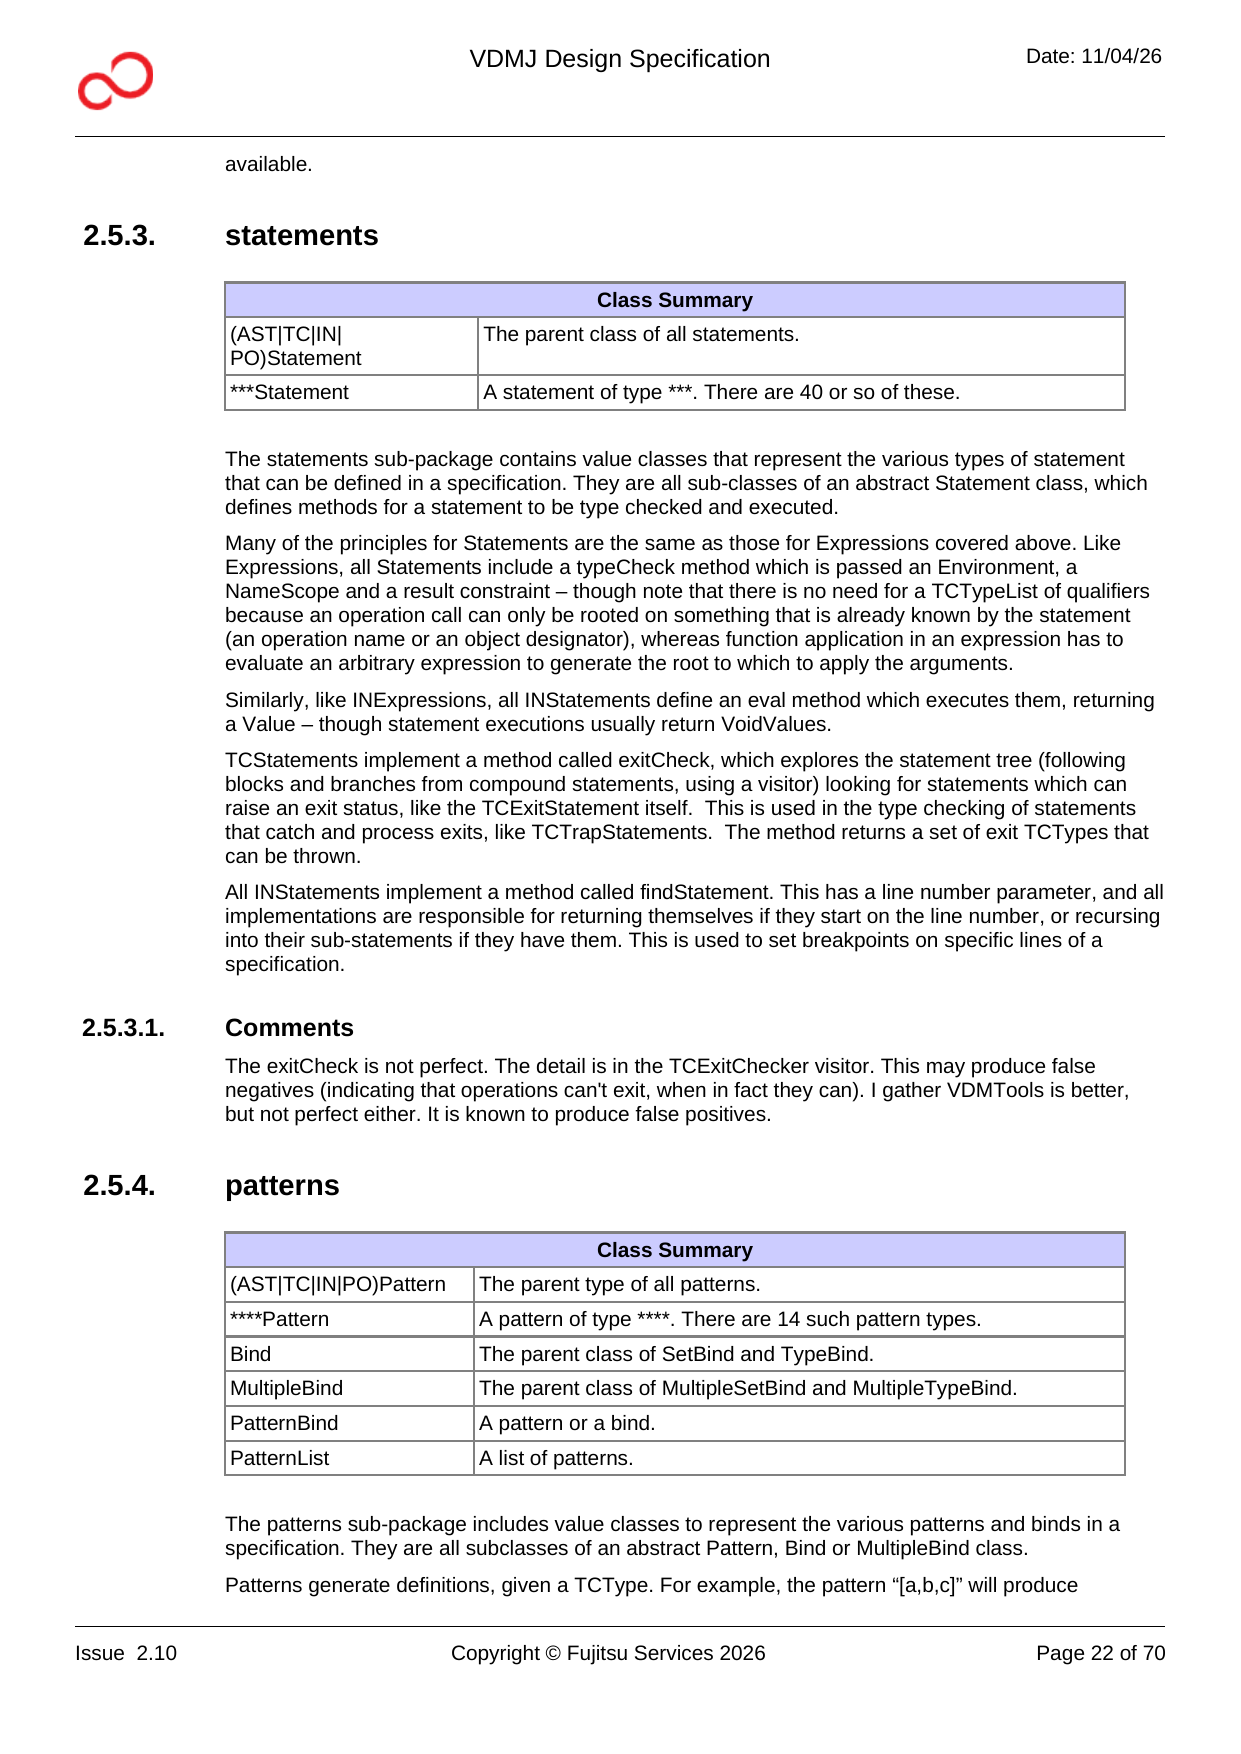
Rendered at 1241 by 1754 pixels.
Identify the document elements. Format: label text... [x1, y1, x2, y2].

table_cell PatternList [226, 1442, 473, 1474]
table_cell The parent type of all patterns. [475, 1268, 1124, 1301]
text TCStatements implement a method called exitCheck, which explores the statement tree (following blocks and branches from compound statements, using a visitor) looking for statements which can raise an exit status, like the TCExitStatement itself. This is used in the type checking of statements that catch and process exits, like TCTrapStatements. The method returns a set of exit TCTypes that can be thrown. [225, 748, 1165, 868]
picture [78, 44, 153, 120]
text Patterns generate definitions, given a TCType. For example, the pattern “[a,b,c]” will produce [225, 1573, 1165, 1597]
subtitle statements [75, 219, 1165, 251]
table_cell A pattern of type ****. There are 14 such pattern types. [475, 1303, 1124, 1335]
text All INStatements implement a method called findStatement. This has a line number parameter, and all implementations are responsible for returning themselves if they start on the line number, or recursing into their sub-statements if they have them. This is used to set breakpoints on specific lines of a specification. [225, 881, 1165, 976]
table_header Class Summary [226, 1234, 1124, 1266]
table_cell ****Pattern [226, 1303, 473, 1335]
table_cell Bind [226, 1338, 473, 1370]
text The exitCheck is not perfect. The detail is in the TCExitChecker visitor. This may produce false negatives (indicating that operations can't exit, when in fact they can). I gather VDMTools is better, but not perfect either. It is known to produce false positives. [225, 1054, 1165, 1126]
subtitle patterns [75, 1169, 1165, 1201]
table_cell A pattern or a bind. [475, 1407, 1124, 1439]
table_cell PatternBind [226, 1407, 473, 1439]
table_cell (AST|TC|IN|PO)Pattern [226, 1268, 473, 1301]
text available. [225, 152, 1165, 176]
text Similarly, like INExpressions, all INStatements define an eval method which executes them, returning a Value – though statement executions usually return VoidValues. [225, 688, 1165, 736]
text The statements sub-package contains value classes that represent the various types of statement that can be defined in a specification. They are all sub-classes of an abstract Statement class, which defines methods for a statement to be type checked and executed. [225, 447, 1165, 519]
table_cell The parent class of all statements. [479, 318, 1124, 374]
text The patterns sub-package includes value classes to represent the various patterns and binds in a specification. They are all subclasses of an abstract Pattern, Bind or MultipleBind class. [225, 1513, 1165, 1561]
table_cell A statement of type ***. There are 40 or so of these. [479, 376, 1124, 409]
table_cell A list of patterns. [475, 1442, 1124, 1474]
table_cell The parent class of SetBind and TypeBind. [475, 1338, 1124, 1370]
table_header Class Summary [226, 284, 1124, 316]
table_cell MultipleBind [226, 1372, 473, 1405]
text Many of the principles for Statements are the same as those for Expressions covered above. Like Expressions, all Statements include a typeCheck method which is passed an Environment, a NameScope and a result constraint – though note that there is no need for a TCTypeList of qualifiers because an operation call can only be rooted on something that is already known by the statement (an operation name or an object designator), whereas function application in an expression has to evaluate an arbitrary expression to generate the root to which to apply the arguments. [225, 532, 1165, 675]
subtitle Comments [75, 1014, 1165, 1042]
table_cell (AST|TC|IN|PO)Statement [226, 318, 477, 374]
table_cell The parent class of MultipleSetBind and MultipleTypeBind. [475, 1372, 1124, 1405]
table_cell ***Statement [226, 376, 477, 409]
